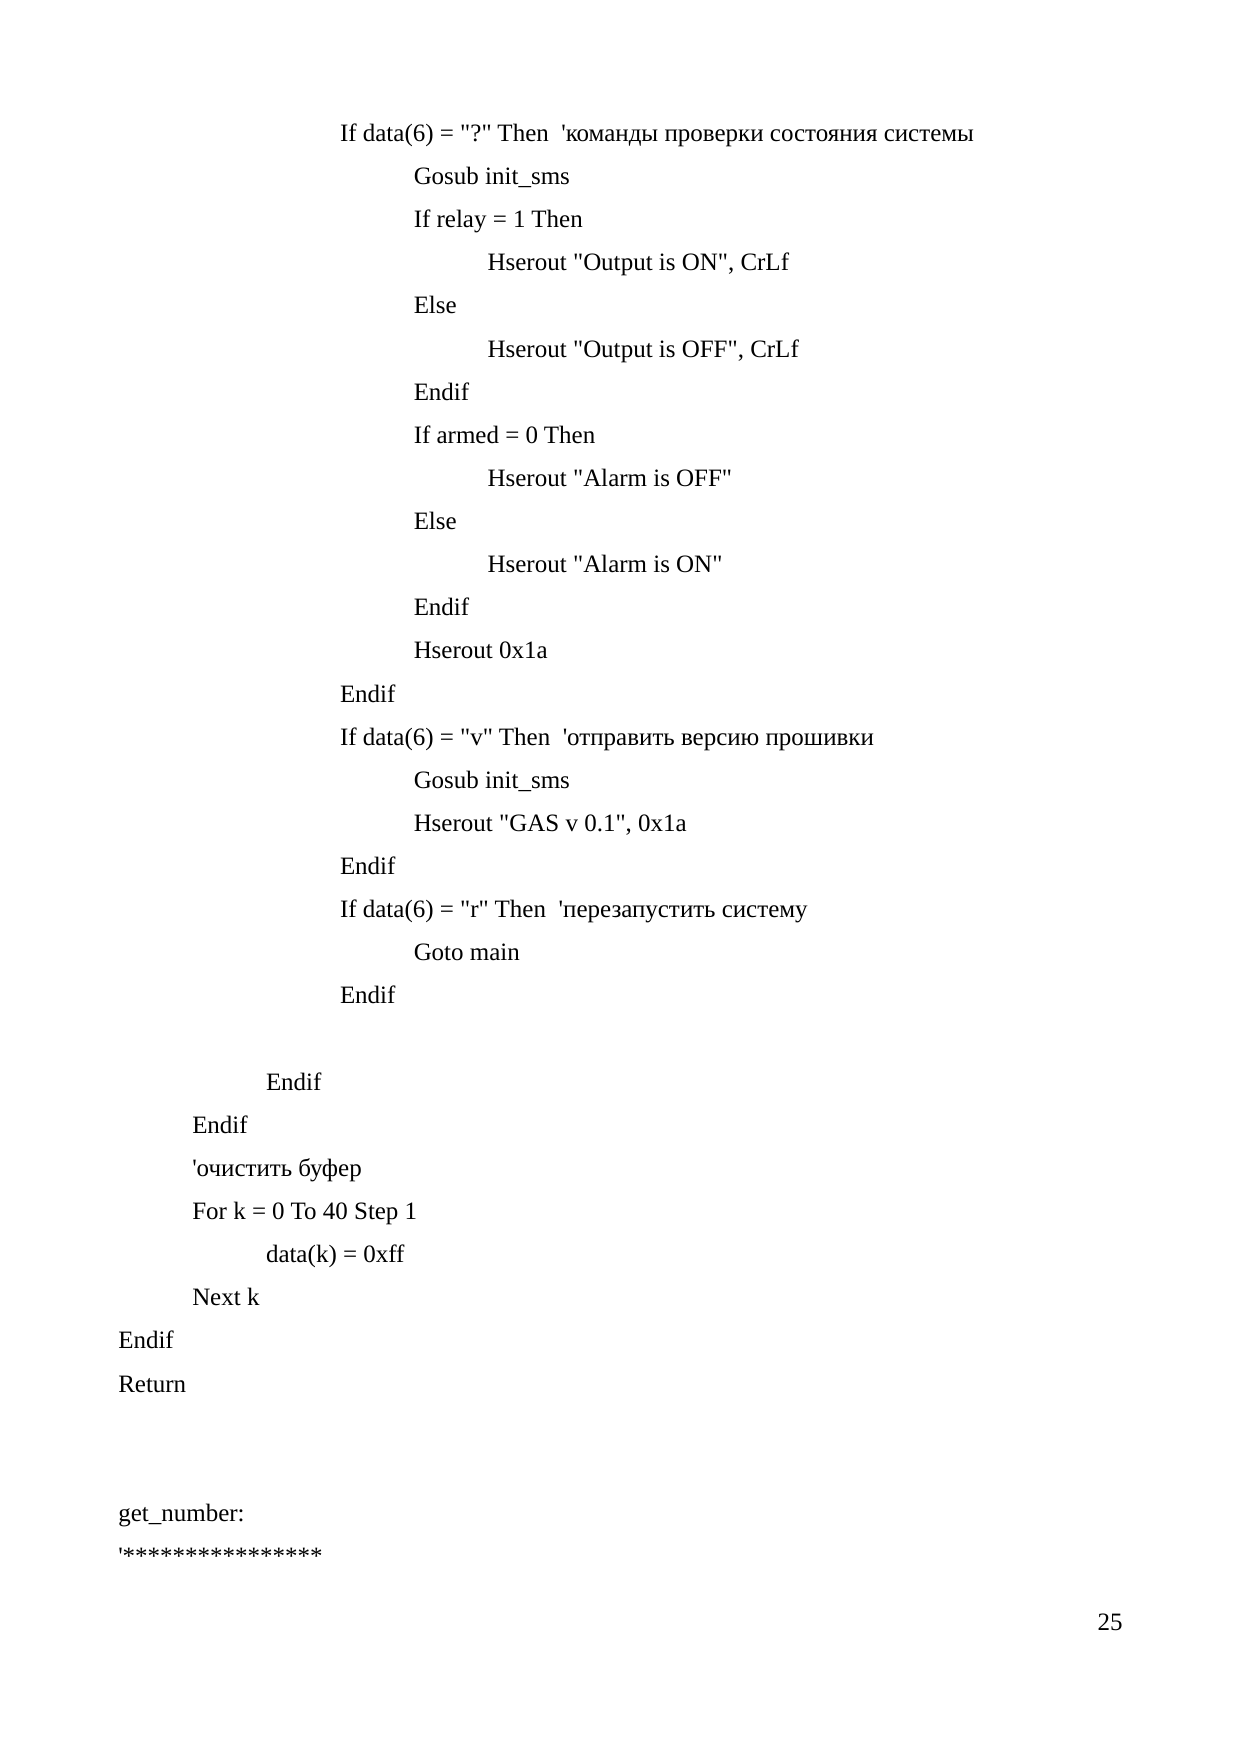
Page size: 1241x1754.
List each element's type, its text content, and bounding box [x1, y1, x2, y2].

text If data(6) = "v" Then 'отправить версию прошивки [118, 722, 1092, 751]
text Endif [118, 1326, 1092, 1354]
text Hserout "Output is OFF", CrLf [118, 334, 1092, 362]
text If data(6) = "r" Then 'перезапустить систему [118, 894, 1092, 923]
text Endif [118, 981, 1092, 1009]
text get_number: [118, 1498, 1092, 1527]
text Hserout "Alarm is OFF" [118, 463, 1092, 492]
text Endif [118, 679, 1092, 707]
text Endif [118, 592, 1092, 621]
text If armed = 0 Then [118, 420, 1092, 449]
text Gosub init_sms [118, 161, 1092, 190]
text Hserout "GAS v 0.1", 0x1a [118, 808, 1092, 837]
text data(k) = 0xff [118, 1239, 1092, 1268]
text Hserout "Output is ON", CrLf [118, 247, 1092, 276]
text Endif [118, 377, 1092, 406]
text Else [118, 291, 1092, 319]
text Gosub init_sms [118, 765, 1092, 794]
text '**************** [118, 1541, 1092, 1570]
text 'очистить буфер [118, 1153, 1092, 1182]
text Endif [118, 1067, 1092, 1096]
text If relay = 1 Then [118, 204, 1092, 233]
text Next k [118, 1282, 1092, 1311]
text If data(6) = "?" Then 'команды проверки состояния системы [118, 118, 1092, 147]
text For k = 0 To 40 Step 1 [118, 1196, 1092, 1225]
text Hserout "Alarm is ON" [118, 549, 1092, 578]
text Endif [118, 1110, 1092, 1139]
text Goto main [118, 937, 1092, 966]
text Return [118, 1369, 1092, 1397]
text Else [118, 506, 1092, 535]
text Hserout 0x1a [118, 636, 1092, 664]
text Endif [118, 851, 1092, 880]
